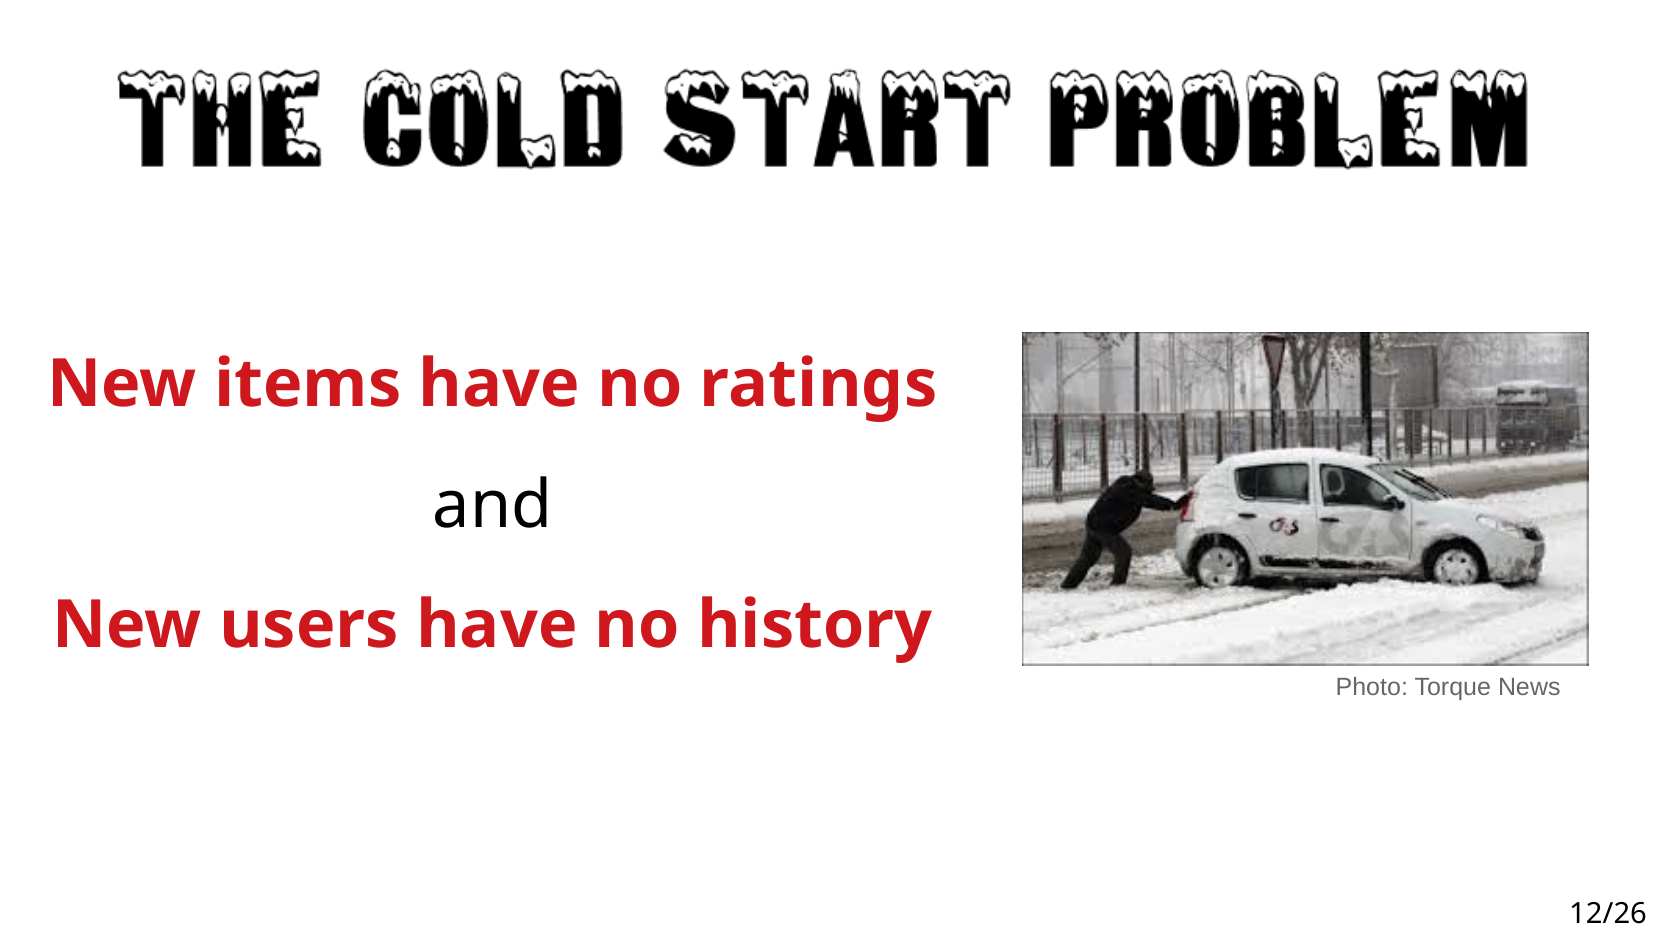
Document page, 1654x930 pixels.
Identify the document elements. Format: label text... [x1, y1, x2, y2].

picture [115, 66, 1548, 181]
text_box Photo: Torque News [1183, 665, 1583, 709]
picture [1022, 332, 1589, 666]
list New items have no ratings and New users have no history [29, 335, 957, 672]
